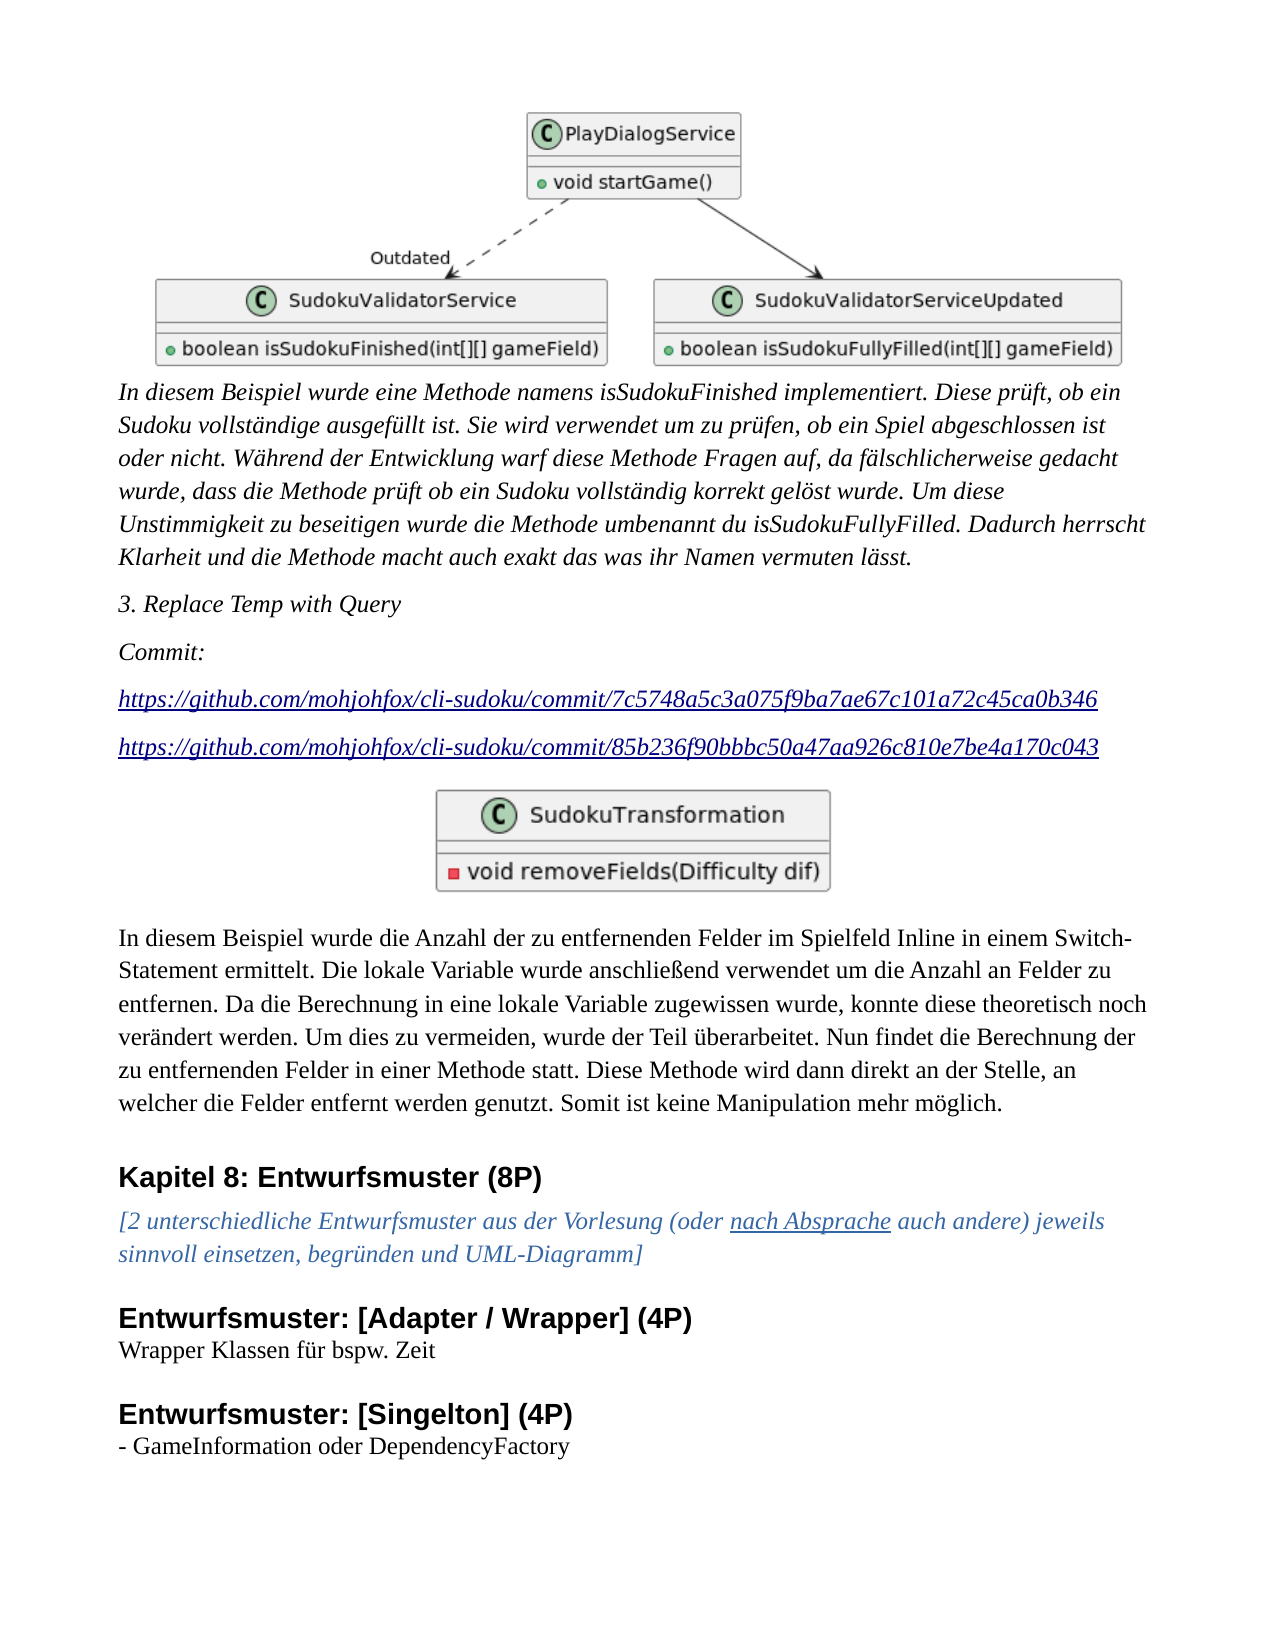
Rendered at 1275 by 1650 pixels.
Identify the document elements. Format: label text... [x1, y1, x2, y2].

text https://github.com/mohjohfox/cli-sudoku/commit/7c5748a5c3a075f9ba7ae67c101a72c45ca0b346 [118, 684, 1157, 713]
text - GameInformation oder DependencyFactory [118, 1431, 1157, 1459]
text [2 unterschiedliche Entwurfsmuster aus der Vorlesung (oder nach Absprache auch andere) jeweils sinnvoll einsetzen, begründen und UML-Diagramm] [118, 1206, 1157, 1268]
text In diesem Beispiel wurde die Anzahl der zu entfernenden Felder im Spielfeld Inline in einem Switch-Statement ermittelt. Die lokale Variable wurde anschließend verwendet um die Anzahl an Felder zu entfernen. Da die Berechnung in eine lokale Variable zugewissen wurde, konnte diese theoretisch noch verändert werden. Um dies zu vermeiden, wurde der Teil überarbeitet. Nun findet die Berechnung der zu entfernenden Felder in einer Methode statt. Diese Methode wird dann direkt an der Stelle, an welcher die Felder entfernt werden genutzt. Somit ist keine Manipulation mehr möglich. [118, 923, 1157, 1116]
text In diesem Beispiel wurde eine Methode namens isSudokuFinished implementiert. Diese prüft, ob ein Sudoku vollständige ausgefüllt ist. Sie wird verwendet um zu prüfen, ob ein Spiel abgeschlossen ist oder nicht. Während der Entwicklung warf diese Methode Fragen auf, da fälschlicherweise gedacht wurde, dass die Methode prüft ob ein Sudoku vollständig korrekt gelöst wurde. Um diese Unstimmigkeit zu beseitigen wurde die Methode umbenannt du isSudokuFullyFilled. Dadurch herrscht Klarheit und die Methode macht auch exakt das was ihr Namen vermuten lässt. [118, 373, 1157, 571]
text Wrapper Klassen für bspw. Zeit [118, 1335, 1157, 1364]
text Commit: [118, 637, 1157, 666]
picture [146, 104, 1129, 373]
subtitle Kapitel 8: Entwurfsmuster (8P) [118, 1160, 1157, 1194]
subtitle Entwurfsmuster: [Adapter / Wrapper] (4P) [118, 1302, 1157, 1335]
subtitle Entwurfsmuster: [Singelton] (4P) [118, 1397, 1157, 1431]
picture [425, 779, 850, 911]
text 3. Replace Temp with Query [118, 589, 1157, 618]
text https://github.com/mohjohfox/cli-sudoku/commit/85b236f90bbbc50a47aa926c810e7be4a170c043 [118, 732, 1157, 761]
